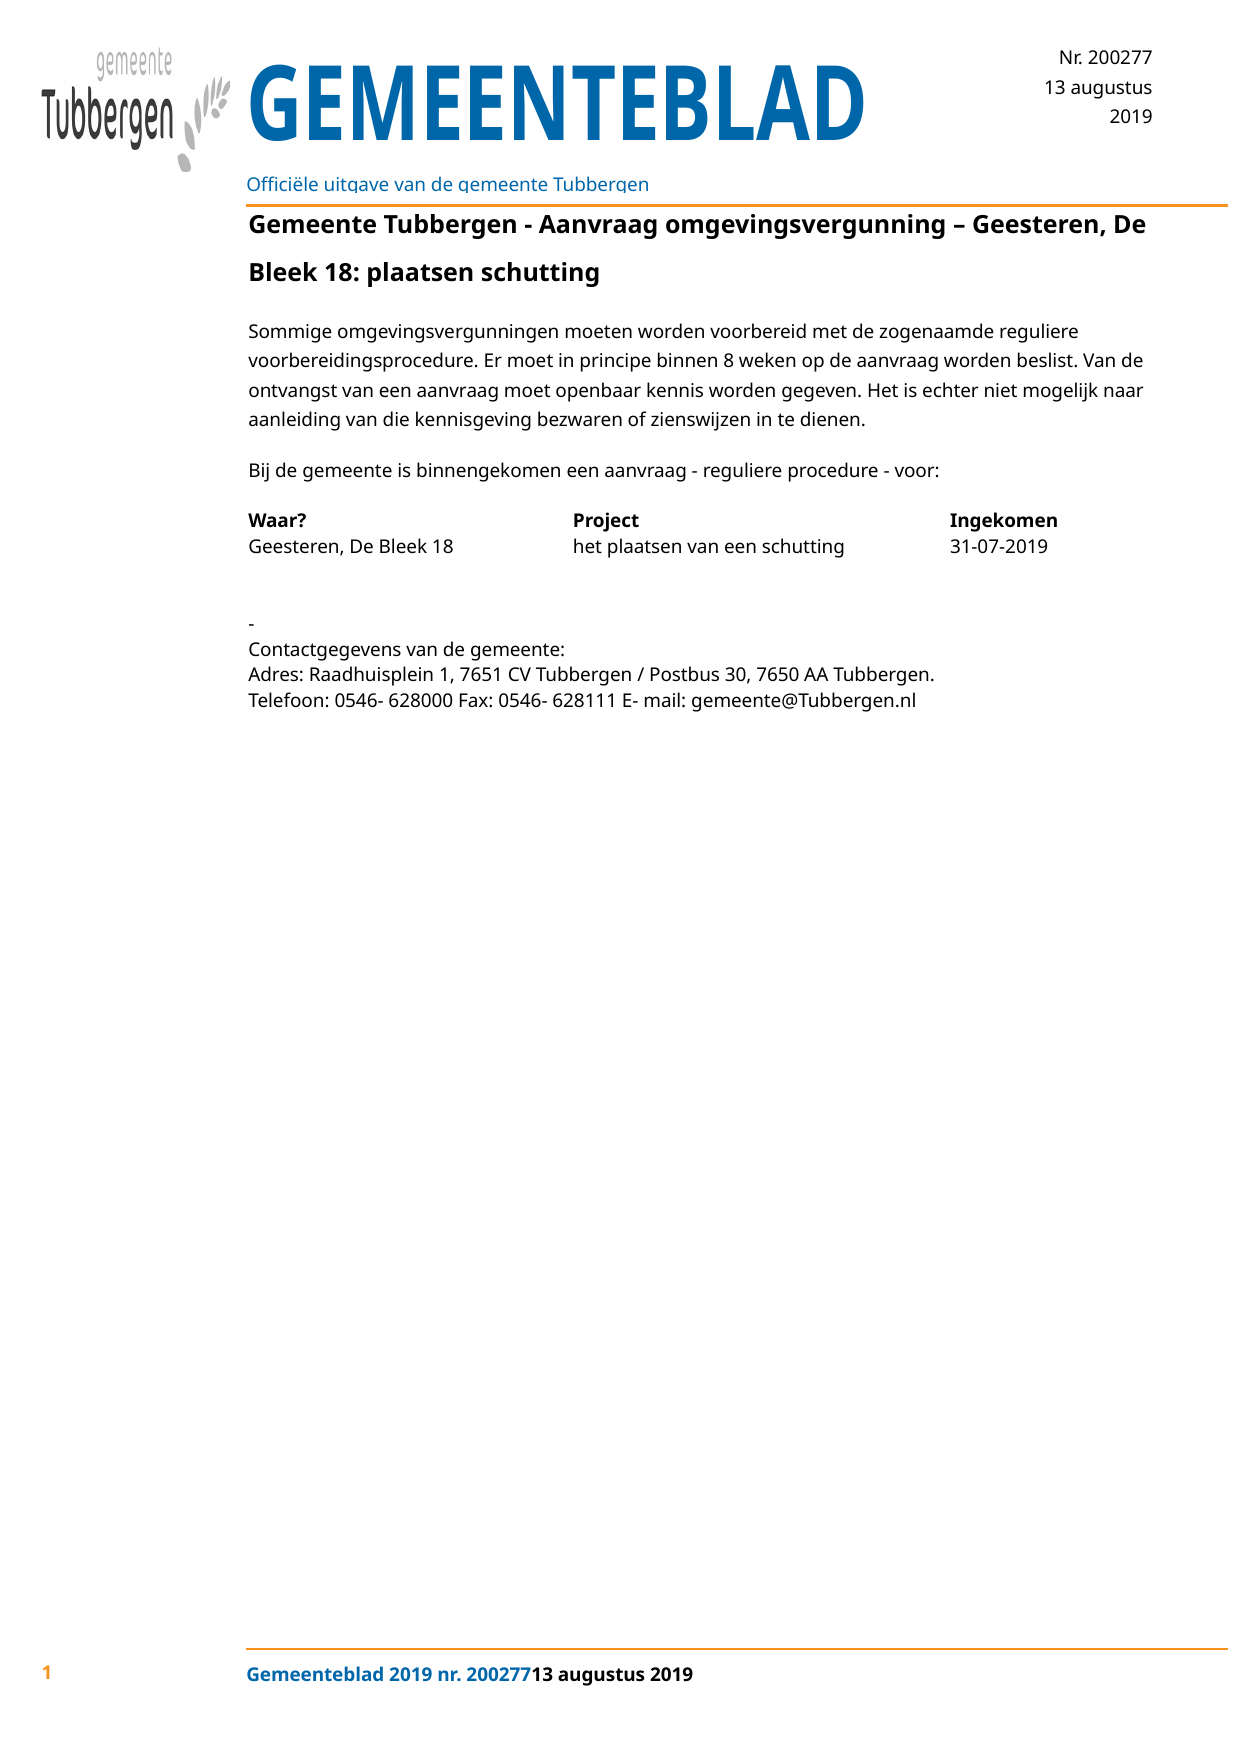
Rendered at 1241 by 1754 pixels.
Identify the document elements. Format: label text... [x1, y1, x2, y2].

table_header Ingekomen [950, 508, 1152, 533]
text - [248, 610, 1152, 636]
table_cell 31-07-2019 [950, 533, 1152, 559]
text Contactgegevens van de gemeente: [248, 636, 1152, 662]
table_header Project [573, 508, 950, 533]
text Gemeente Tubbergen - Aanvraag omgevingsvergunning – Geesteren, De Bleek 18: plaatsen schutting [248, 207, 1152, 288]
table_cell het plaatsen van een schutting [573, 533, 950, 559]
text Telefoon: 0546- 628000 Fax: 0546- 628111 E- mail: gemeente@Tubbergen.nl [248, 687, 1152, 713]
table_cell Geesteren, De Bleek 18 [248, 533, 573, 559]
table_header Waar? [248, 508, 573, 533]
picture [41, 47, 231, 172]
text Sommige omgevingsvergunningen moeten worden voorbereid met de zogenaamde reguliere voorbereidingsprocedure. Er moet in principe binnen 8 weken op de aanvraag worden beslist. Van de ontvangst van een aanvraag moet openbaar kennis worden gegeven. Het is echter niet mogelijk naar aanleiding van die kennisgeving bezwaren of zienswijzen in te dienen. [248, 318, 1152, 432]
text Adres: Raadhuisplein 1, 7651 CV Tubbergen / Postbus 30, 7650 AA Tubbergen. [248, 662, 1152, 687]
text Bij de gemeente is binnengekomen een aanvraag - reguliere procedure - voor: [248, 457, 1152, 483]
